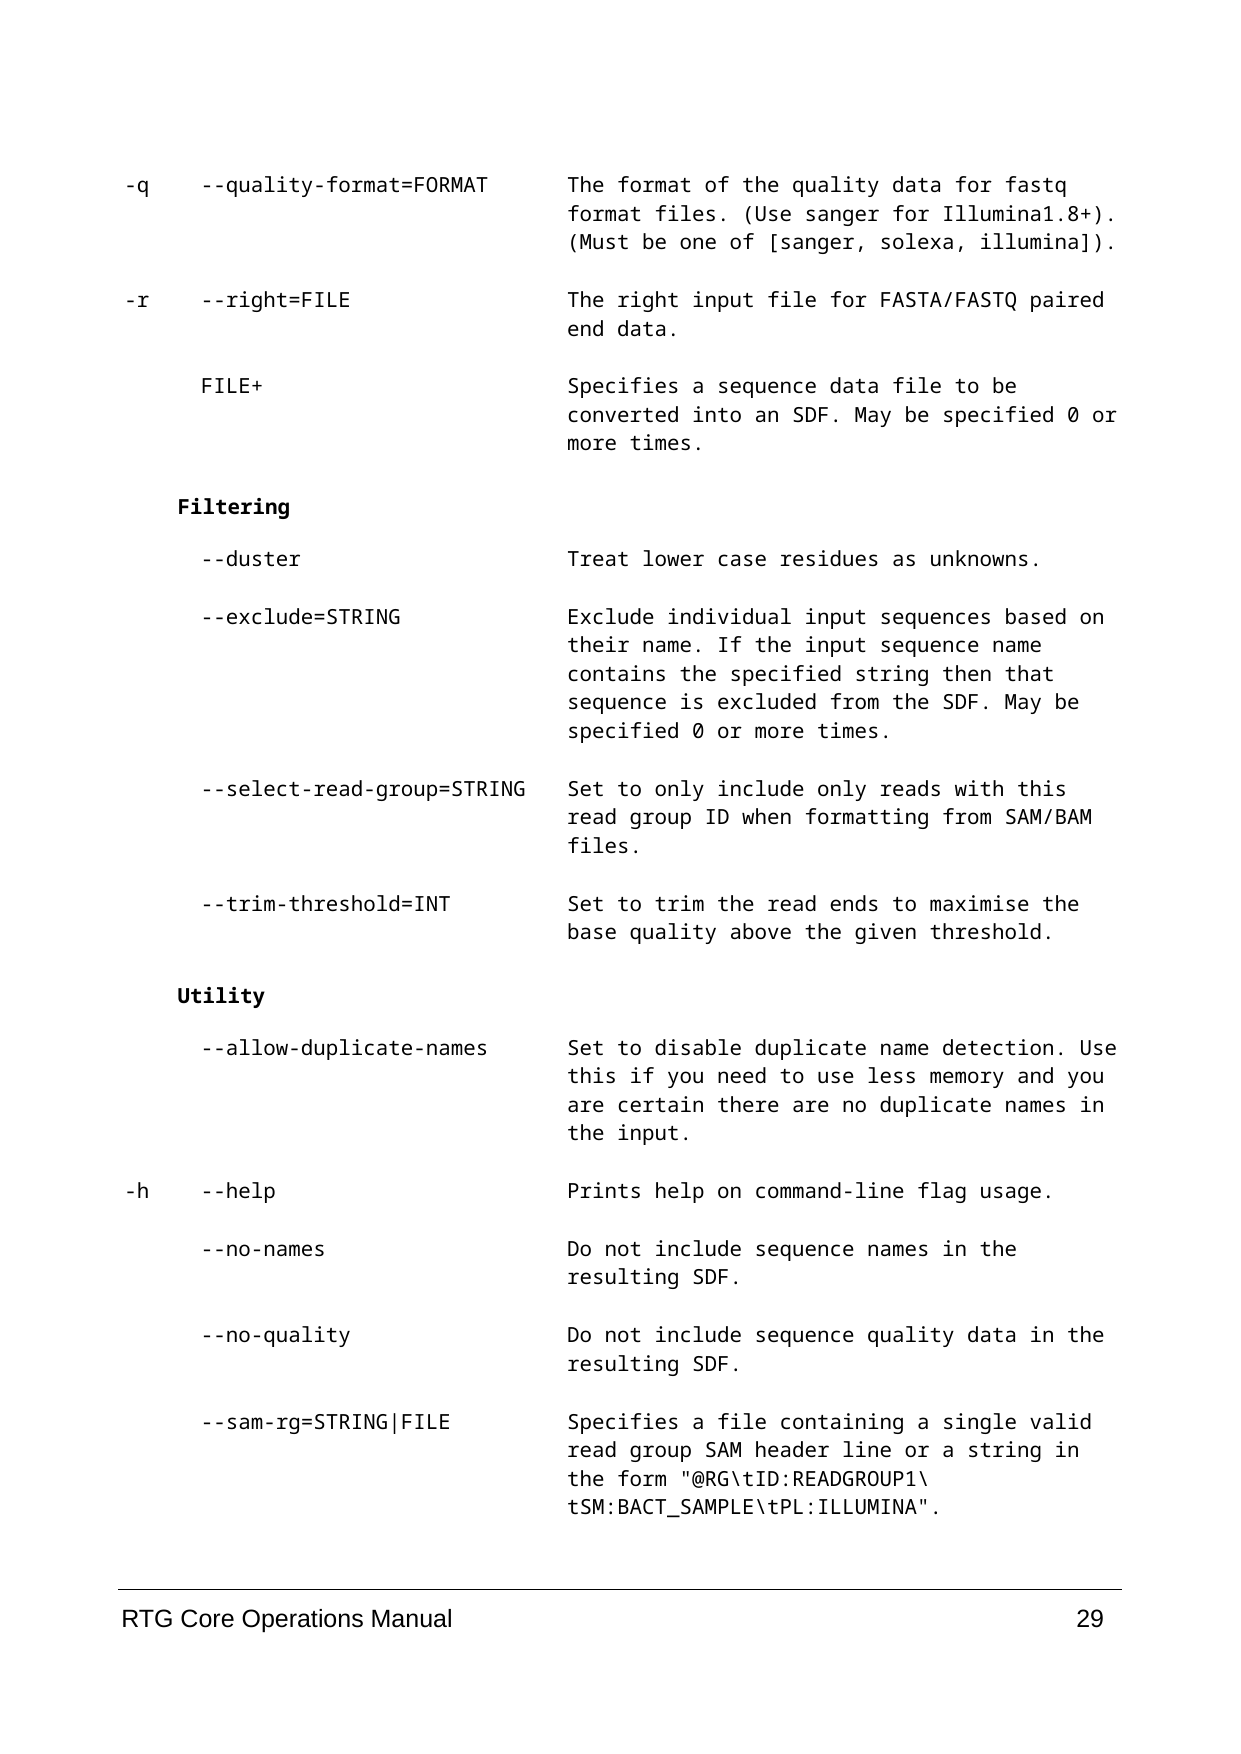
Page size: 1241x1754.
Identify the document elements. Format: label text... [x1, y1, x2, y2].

table_cell [118, 1309, 195, 1395]
table_cell --select-read-group=STRING [195, 762, 561, 877]
table_cell Set to only include only reads with this read group ID when formatting from SAM/BAM files. [561, 762, 1123, 877]
table_cell -h [118, 1164, 195, 1222]
table_header --allow-duplicate-names [195, 1021, 561, 1164]
table_cell Prints help on command-line flag usage. [561, 1164, 1123, 1222]
table_cell [118, 590, 195, 762]
table_cell Specifies a sequence data file to be converted into an SDF. May be specified 0 or more times. [561, 360, 1123, 474]
table_cell FILE+ [195, 360, 561, 474]
table_cell Specifies a file containing a single valid read group SAM header line or a string in the form "@RG\tID:READGROUP1\tSM:BACT_SAMPLE\tPL:ILLUMINA". [561, 1395, 1123, 1538]
table_cell --exclude=STRING [195, 590, 561, 762]
table_cell --quality-format=FORMAT [195, 159, 561, 273]
table_cell --right=FILE [195, 274, 561, 360]
text Filtering [177, 492, 1122, 521]
table_header Set to disable duplicate name detection. Use this if you need to use less memory and you are certain there are no duplicate names in the input. [561, 1021, 1123, 1164]
table_cell -q [118, 159, 195, 273]
table_cell --sam-rg=STRING|FILE [195, 1395, 561, 1538]
table_cell -r [118, 274, 195, 360]
table_cell [118, 1222, 195, 1309]
table_header [118, 1021, 195, 1164]
table_cell Set to trim the read ends to maximise the base quality above the given threshold. [561, 877, 1123, 963]
table_cell --no-names [195, 1222, 561, 1309]
text Utility [177, 981, 1122, 1009]
table_cell --no-quality [195, 1309, 561, 1395]
table_cell [118, 360, 195, 474]
table_cell [118, 762, 195, 877]
table_cell Do not include sequence quality data in the resulting SDF. [561, 1309, 1123, 1395]
table_cell Do not include sequence names in the resulting SDF. [561, 1222, 1123, 1309]
table_cell --trim-threshold=INT [195, 877, 561, 963]
table_cell The right input file for FASTA/FASTQ paired end data. [561, 274, 1123, 360]
table_header Treat lower case residues as unknowns. [561, 533, 1123, 590]
table_cell [118, 1395, 195, 1538]
table_cell Exclude individual input sequences based on their name. If the input sequence name contains the specified string then that sequence is excluded from the SDF. May be specified 0 or more times. [561, 590, 1123, 762]
table_header --duster [195, 533, 561, 590]
table_cell --help [195, 1164, 561, 1222]
table_cell The format of the quality data for fastq format files. (Use sanger for Illumina1.8+). (Must be one of [sanger, solexa, illumina]). [561, 159, 1123, 273]
table_header [118, 533, 195, 590]
table_cell [118, 877, 195, 963]
